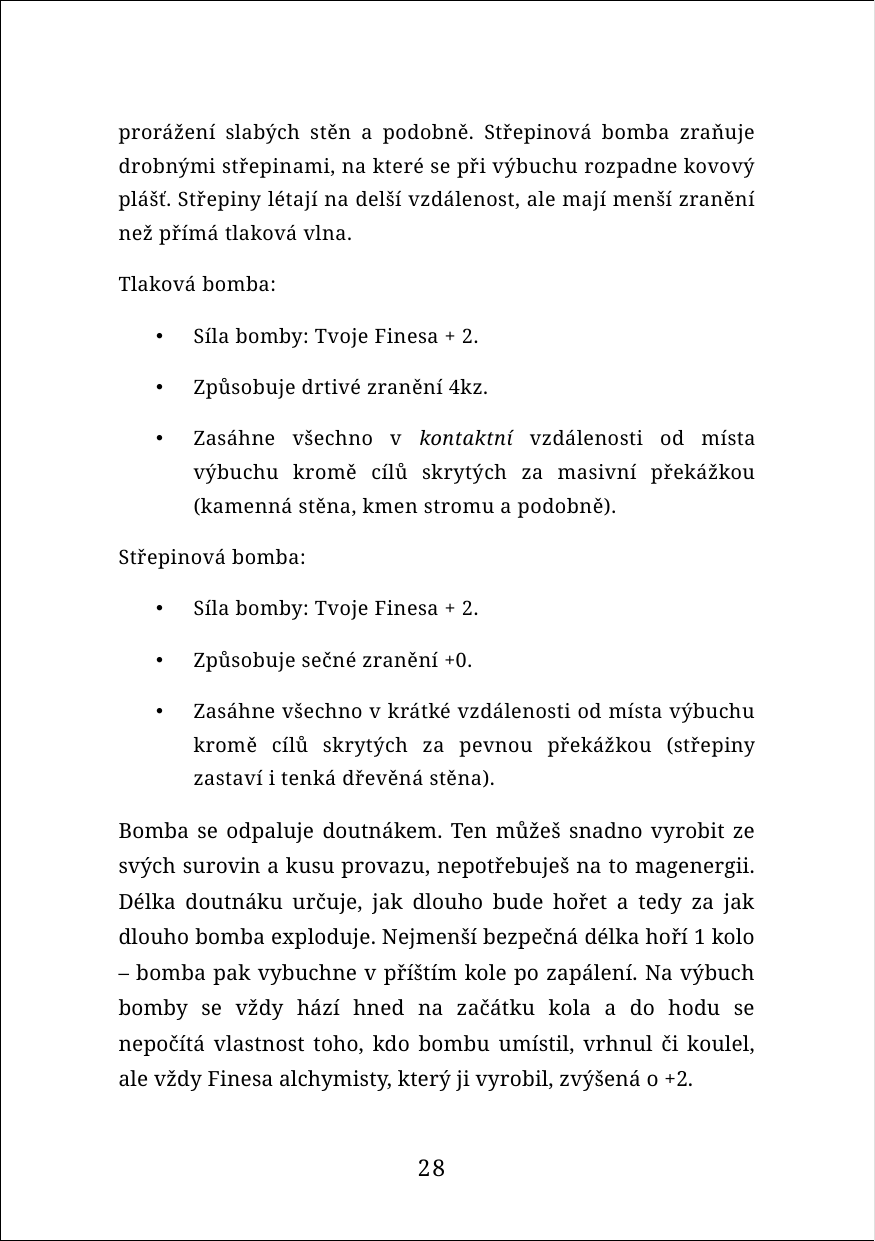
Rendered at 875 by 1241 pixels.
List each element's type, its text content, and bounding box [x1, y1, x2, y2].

list Způsobuje sečné zranění +0. [156, 646, 756, 673]
text Střepinová bomba: [118, 543, 756, 570]
text Tlaková bomba: [118, 271, 756, 297]
list Síla bomby: Tvoje Finesa + 2. [156, 322, 756, 349]
list Zasáhne všechno v kontaktní vzdálenosti od místa výbuchu kromě cílů skrytých za masivní překážkou (kamenná stěna, kmen stromu a podobně). [156, 424, 756, 519]
text prorážení slabých stěn a podobně. Střepinová bomba zraňuje drobnými střepinami, na které se při výbuchu rozpadne kovový plášť. Střepiny létají na delší vzdálenost, ale mají menší zranění než přímá tlaková vlna. [118, 118, 756, 246]
text Bomba se odpaluje doutnákem. Ten můžeš snadno vyrobit ze svých surovin a kusu provazu, nepotřebuješ na to magenergii. Délka doutnáku určuje, jak dlouho bude hořet a tedy za jak dlouho bomba exploduje. Nejmenší bezpečná délka hoří 1 kolo – bomba pak vybuchne v příštím kole po zapálení. Na výbuch bomby se vždy hází hned na začátku kola a do hodu se nepočítá vlastnost toho, kdo bombu umístil, vrhnul či koulel, ale vždy Finesa alchymisty, který ji vyrobil, zvýšená o +2. [118, 816, 756, 1093]
list Způsobuje drtivé zranění 4kz. [156, 373, 756, 400]
list Zasáhne všechno v krátké vzdálenosti od místa výbuchu kromě cílů skrytých za pevnou překážkou (střepiny zastaví i tenká dřevěná stěna). [156, 697, 756, 792]
list Síla bomby: Tvoje Finesa + 2. [156, 594, 756, 622]
